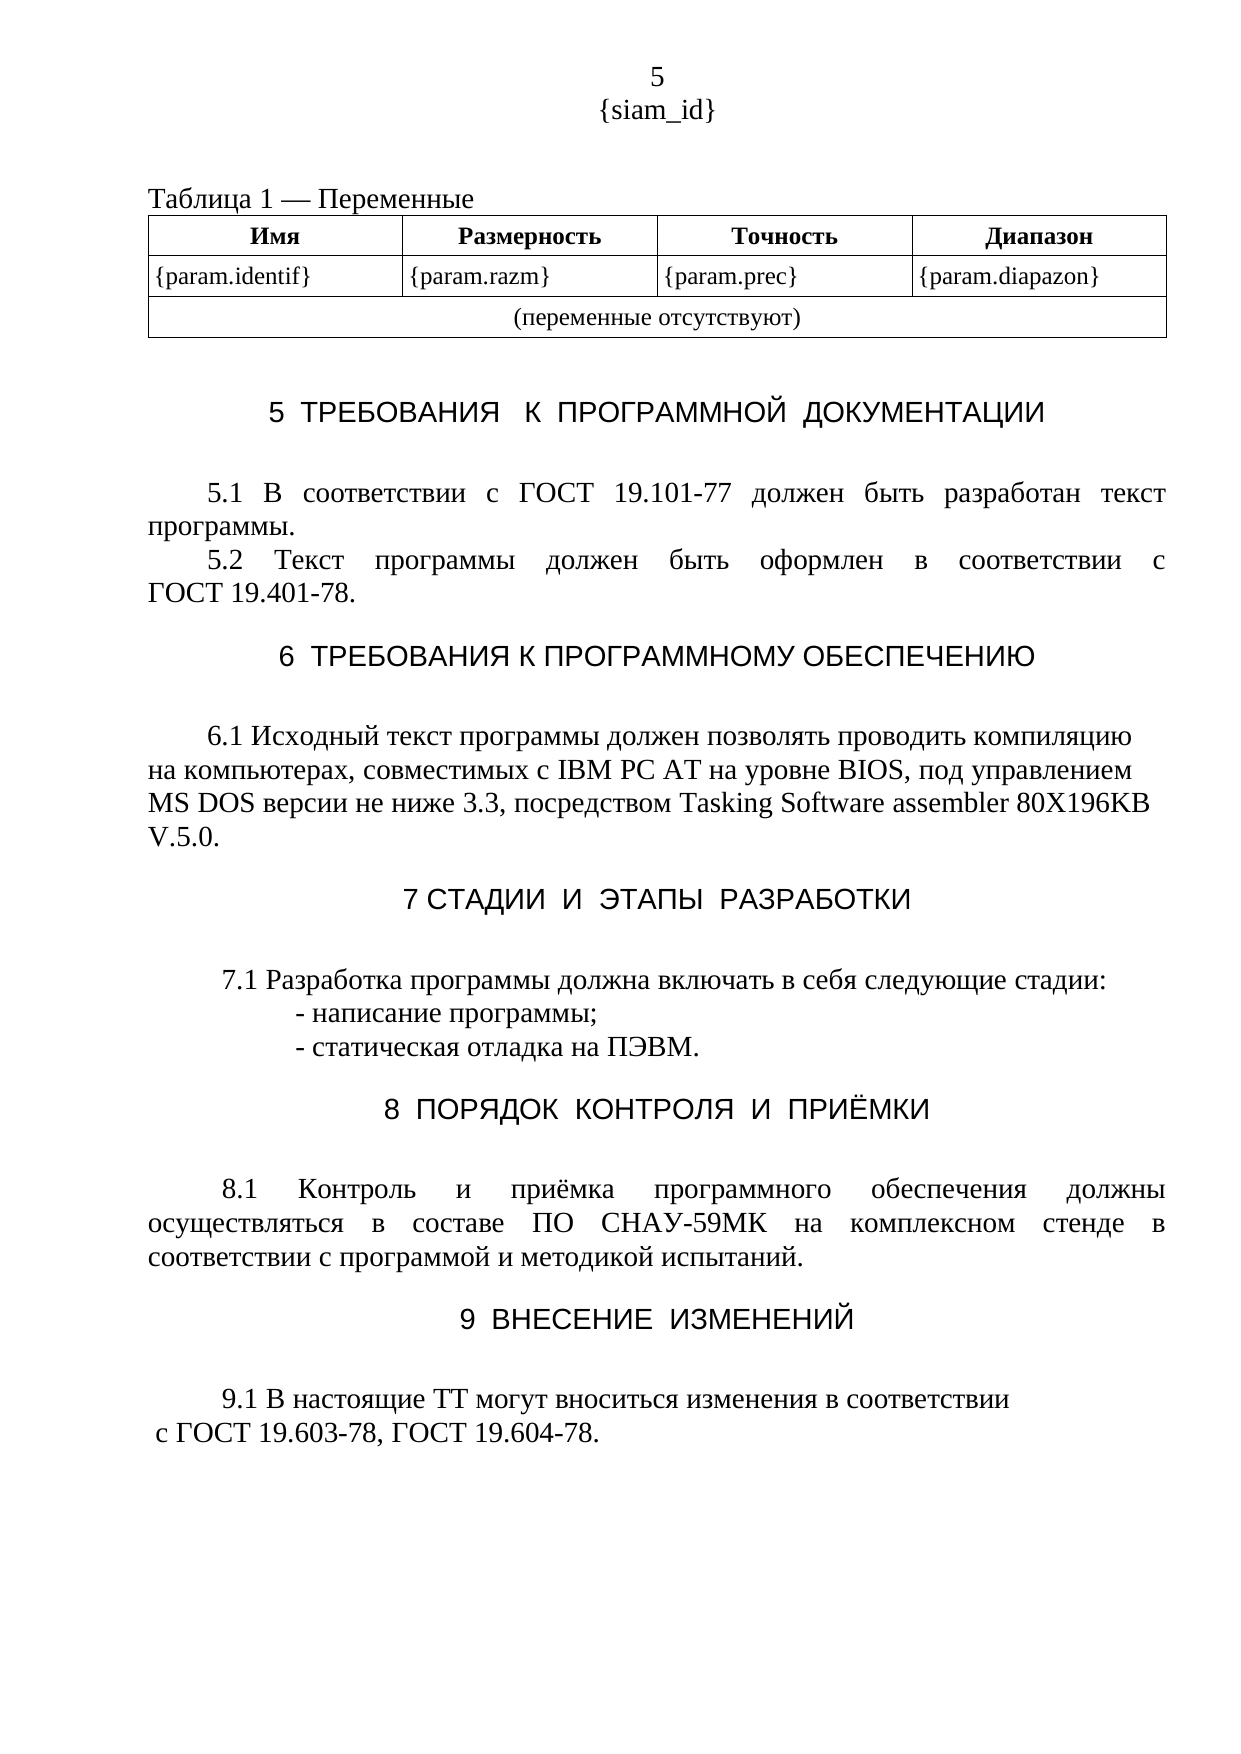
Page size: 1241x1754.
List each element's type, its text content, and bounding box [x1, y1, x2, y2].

table_cell {param.razm} [403, 256, 657, 296]
table_cell {param.diapazon} [913, 256, 1166, 296]
table_cell (переменные отсутствуют) [149, 297, 1166, 337]
text 5.1 В соответствии с ГОСТ 19.101-77 должен быть разработан текст программы. [148, 475, 1166, 542]
table_header Имя [149, 216, 402, 255]
table_header Точность [658, 216, 912, 255]
text 7.1 Разработка программы должна включать в себя следующие стадии: [148, 962, 1166, 996]
text - написание программы; [148, 996, 1166, 1029]
table_cell {param.prec} [658, 256, 912, 296]
subtitle 5 ТРЕБОВАНИЯ К ПРОГРАММНОЙ ДОКУМЕНТАЦИИ [148, 395, 1166, 429]
subtitle 6 ТРЕБОВАНИЯ К ПРОГРАММНОМУ ОБЕСПЕЧЕНИЮ [148, 639, 1166, 672]
table_cell {param.identif} [149, 256, 402, 296]
subtitle 9 ВНЕСЕНИЕ ИЗМЕНЕНИЙ [148, 1302, 1166, 1336]
text - статическая отладка на ПЭВМ. [148, 1029, 1166, 1063]
table_header Размерность [403, 216, 657, 255]
text 8.1 Контроль и приёмка программного обеспечения должны осуществляться в составе ПО СНАУ-59МК на комплексном стенде в соответствии с программой и методикой испытаний. [148, 1172, 1166, 1272]
text 6.1 Исходный текст программы должен позволять проводить компиляцию на компьютерах, совместимых с IBM PC AT на уровне BIOS, под управлением MS DOS версии не ниже 3.3, посредством Tasking Software assembler 80X196KB V.5.0. [148, 718, 1166, 853]
text 5.2 Текст программы должен быть оформлен в соответствии с ГОСТ 19.401‑78. [148, 542, 1166, 609]
text с ГОСТ 19.603-78, ГОСТ 19.604-78. [148, 1415, 1166, 1449]
text Таблица 1 ­— Переменные [148, 181, 1166, 215]
subtitle 7 СТАДИИ И ЭТАПЫ РАЗРАБОТКИ [148, 882, 1166, 916]
text 9.1 В настоящие ТТ могут вноситься изменения в соответствии [148, 1382, 1166, 1415]
subtitle 8 ПОРЯДОК КОНТРОЛЯ И ПРИЁМКИ [148, 1092, 1166, 1126]
table_header Диапазон [913, 216, 1166, 255]
